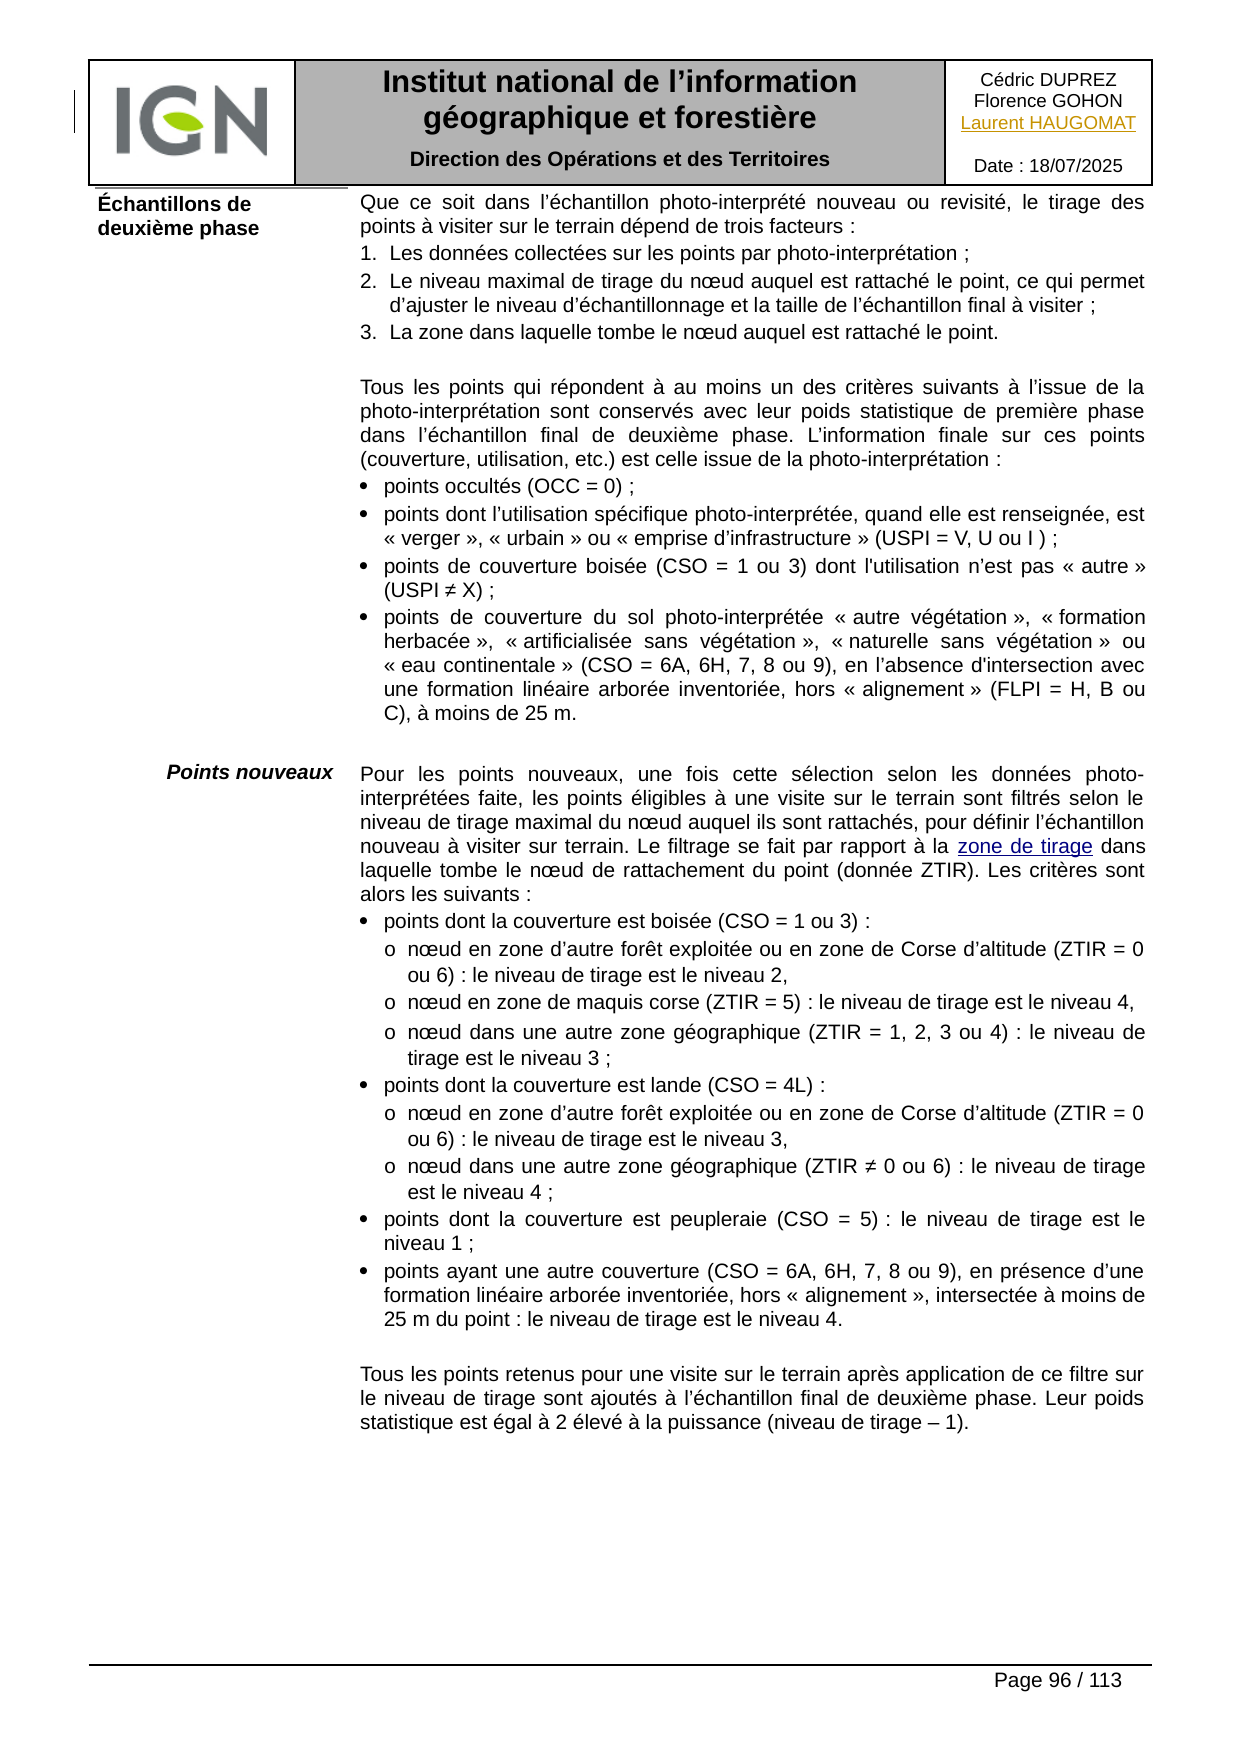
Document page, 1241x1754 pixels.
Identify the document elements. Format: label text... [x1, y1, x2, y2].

table_cell Que ce soit dans l’échantillon photo-interprété nouveau ou revisité, le tirage des points à visiter sur le terrain dépend de trois facteurs : Les données collectées sur les points par photo-interprétation ; Le niveau maximal de tirage du nœud auquel est rattaché le point, ce qui permet d’ajuster le niveau d’échantillonnage et la taille de l’échantillon final à visiter ; La zone dans laquelle tombe le nœud auquel est rattaché le point. Tous les points qui répondent à au moins un des critères suivants à l’issue de la photo-interprétation sont conservés avec leur poids statistique de première phase dans l’échantillon final de deuxième phase. L’information finale sur ces points (couverture, utilisation, etc.) est celle issue de la photo-interprétation : points occultés (OCC = 0) ; points dont l’utilisation spécifique photo-interprétée, quand elle est renseignée, est « verger », « urbain » ou « emprise d’infrastructure » (USPI = V, U ou I ) ; points de couverture boisée (CSO = 1 ou 3) dont l'utilisation n’est pas « autre » (USPI ≠ X) ; points de couverture du sol photo-interprétée « autre végétation », « formation herbacée », « artificialisée sans végétation », « naturelle sans végétation » ou « eau continentale » (CSO = 6A, 6H, 7, 8 ou 9), en l’absence d'intersection avec une formation linéaire arborée inventoriée, hors « alignement » (FLPI = H, B ou C), à moins de 25 m. [354, 186, 1152, 758]
picture [91, 62, 293, 180]
table_cell Pour les points nouveaux, une fois cette sélection selon les données photo-interprétées faite, les points éligibles à une visite sur le terrain sont filtrés selon le niveau de tirage maximal du nœud auquel ils sont rattachés, pour définir l’échantillon nouveau à visiter sur terrain. Le filtrage se fait par rapport à la zone de tirage dans laquelle tombe le nœud de rattachement du point (donnée ZTIR). Les critères sont alors les suivants : points dont la couverture est boisée (CSO = 1 ou 3) : nœud en zone d’autre forêt exploitée ou en zone de Corse d’altitude (ZTIR = 0 ou 6) : le niveau de tirage est le niveau 2, nœud en zone de maquis corse (ZTIR = 5) : le niveau de tirage est le niveau 4, nœud dans une autre zone géographique (ZTIR = 1, 2, 3 ou 4) : le niveau de tirage est le niveau 3 ; points dont la couverture est lande (CSO = 4L) : nœud en zone d’autre forêt exploitée ou en zone de Corse d’altitude (ZTIR = 0 ou 6) : le niveau de tirage est le niveau 3, nœud dans une autre zone géographique (ZTIR ≠ 0 ou 6) : le niveau de tirage est le niveau 4 ; points dont la couverture est peupleraie (CSO = 5) : le niveau de tirage est le niveau 1 ; points ayant une autre couverture (CSO = 6A, 6H, 7, 8 ou 9), en présence d’une formation linéaire arborée inventoriée, hors « alignement », intersectée à moins de 25 m du point : le niveau de tirage est le niveau 4. Tous les points retenus pour une visite sur le terrain après application de ce filtre sur le niveau de tirage sont ajoutés à l’échantillon final de deuxième phase. Leur poids statistique est égal à 2 élevé à la puissance (niveau de tirage – 1). [354, 759, 1152, 1467]
table_cell Échantillons de deuxième phase [89, 186, 354, 758]
table_cell Points nouveaux [89, 759, 354, 1467]
